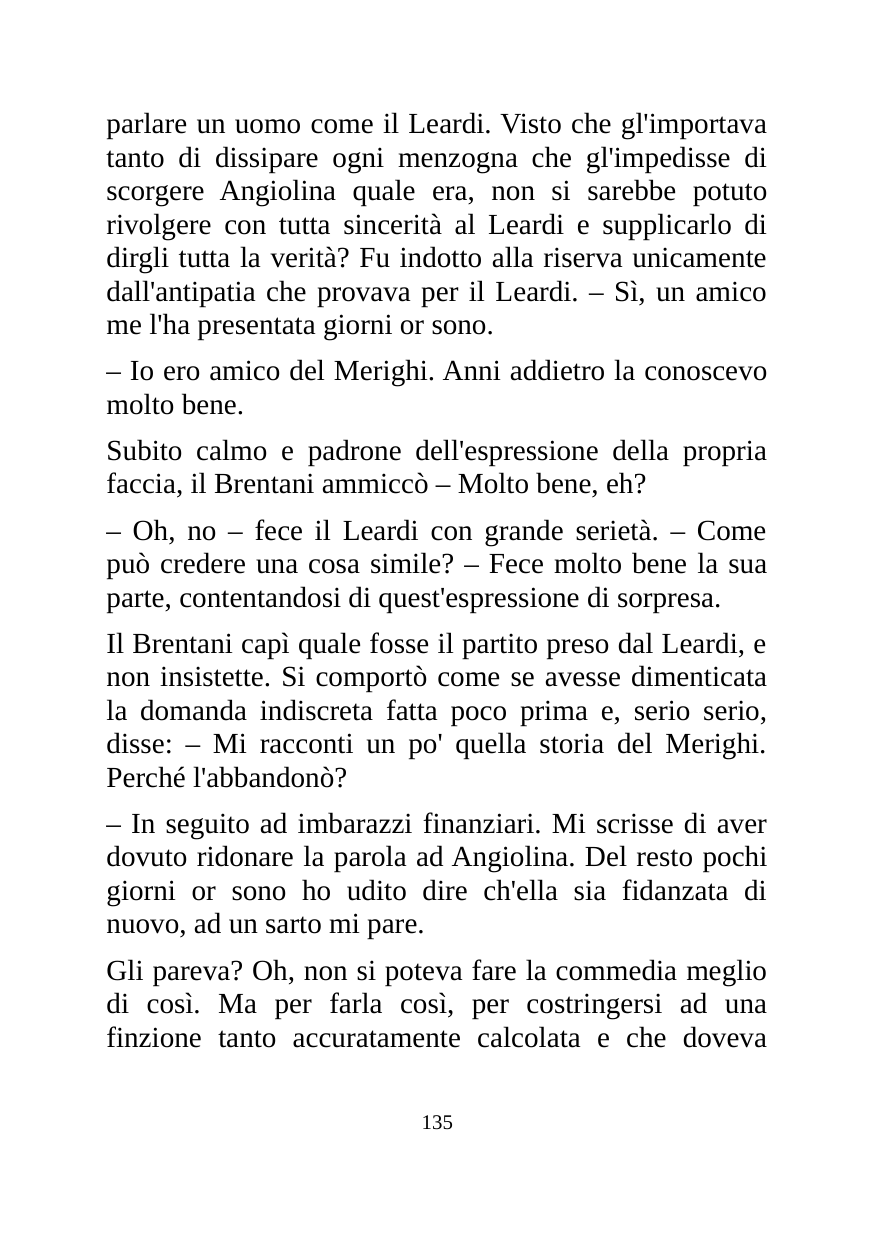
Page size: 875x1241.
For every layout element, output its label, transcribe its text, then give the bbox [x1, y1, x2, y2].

text – Io ero amico del Merighi. Anni addietro la conoscevo molto bene. [106, 353, 768, 421]
text parlare un uomo come il Leardi. Visto che gl'importava tanto di dissipare ogni menzogna che gl'impedisse di scorgere Angiolina quale era, non si sarebbe potuto rivolgere con tutta sincerità al Leardi e supplicarlo di dirgli tutta la verità? Fu indotto alla riserva unicamente dall'antipatia che provava per il Leardi. – Sì, un amico me l'ha presentata giorni or sono. [106, 106, 768, 341]
text Gli pareva? Oh, non si poteva fare la commedia meglio di così. Ma per farla così, per costringersi ad una finzione tanto accuratamente calcolata e che doveva [106, 953, 768, 1053]
text Il Brentani capì quale fosse il partito preso dal Leardi, e non insistette. Si comportò come se avesse dimenticata la domanda indiscreta fatta poco prima e, serio serio, disse: – Mi racconti un po' quella storia del Merighi. Perché l'abbandonò? [106, 626, 768, 793]
text – In seguito ad imbarazzi finanziari. Mi scrisse di aver dovuto ridonare la parola ad Angiolina. Del resto pochi giorni or sono ho udito dire ch'ella sia fidanzata di nuovo, ad un sarto mi pare. [106, 806, 768, 940]
text Subito calmo e padrone dell'espressione della propria faccia, il Brentani ammiccò – Molto bene, eh? [106, 433, 768, 500]
text – Oh, no – fece il Leardi con grande serietà. – Come può credere una cosa simile? – Fece molto bene la sua parte, contentandosi di quest'espressione di sorpresa. [106, 513, 768, 613]
